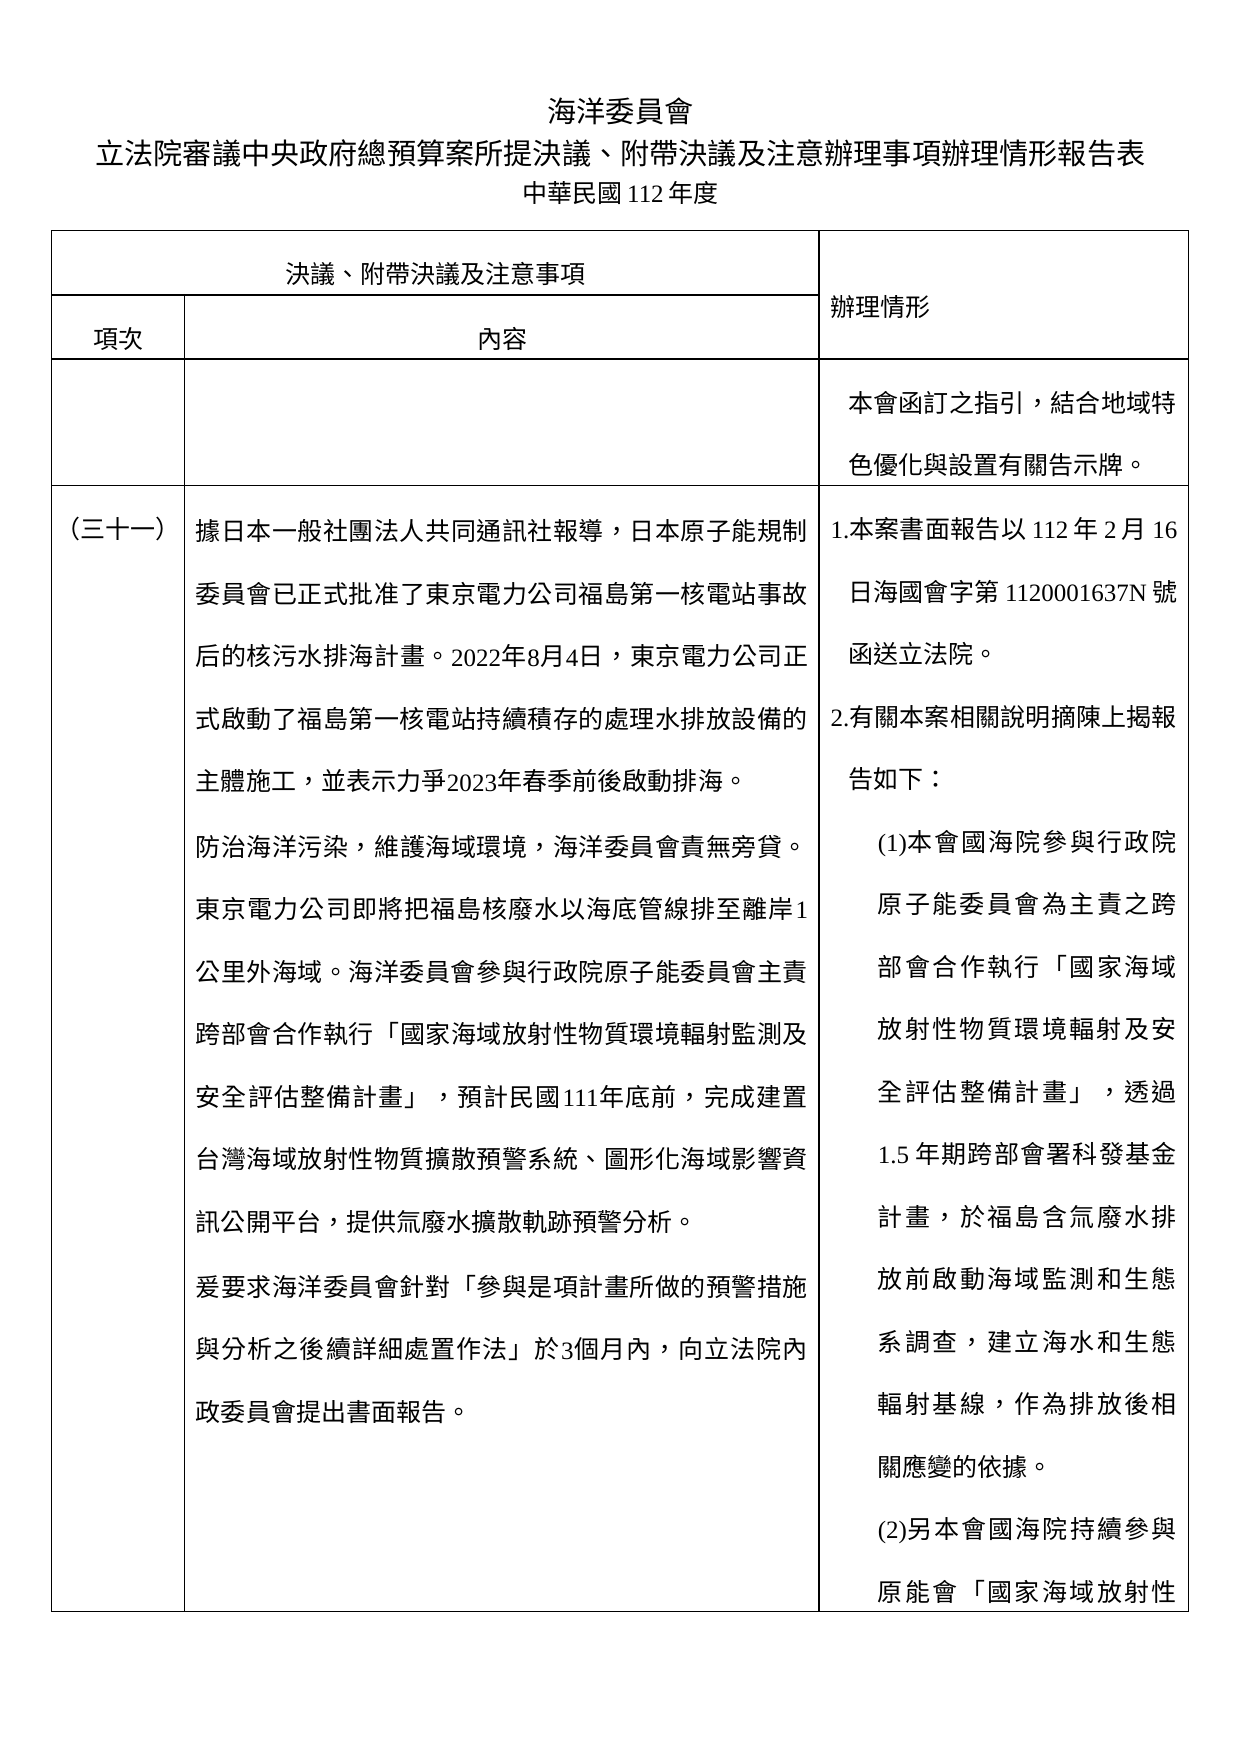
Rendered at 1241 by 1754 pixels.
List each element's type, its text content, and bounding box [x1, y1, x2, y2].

table_header 辦理情形 [820, 231, 1188, 358]
table_cell 本案書面報告以112年2月16日海國會字第1120001637N號函送立法院。 有關本案相關說明摘陳上揭報告如下： 本會國海院參與行政院原子能委員會為主責之跨部會合作執行「國家海域放射性物質環境輻射及安全評估整備計畫」，透過1.5年期跨部會署科發基金計畫，於福島含氚廢水排放前啟動海域監測和生態系調查，建立海水和生態輻射基線，作為排放後相關應變的依據。 另本會國海院持續參與原能會「國家海域放射性 [820, 486, 1188, 1611]
table_cell 內容 [185, 296, 818, 358]
table_cell [52, 360, 184, 484]
table_header 決議、附帶決議及注意事項 [52, 231, 818, 294]
table_cell 本會函訂之指引，結合地域特色優化與設置有關告示牌。 [820, 360, 1188, 484]
table_cell 項次 [52, 296, 184, 358]
table_cell [185, 360, 818, 484]
table_cell 據日本一般社團法人共同通訊社報導，日本原子能規制委員會已正式批准了東京電力公司福島第一核電站事故后的核污水排海計畫。2022年8月4日，東京電力公司正式啟動了福島第一核電站持續積存的處理水排放設備的主體施工，並表示力爭2023年春季前後啟動排海。 防治海洋污染，維護海域環境，海洋委員會責無旁貸。東京電力公司即將把福島核廢水以海底管線排至離岸1公里外海域。海洋委員會參與行政院原子能委員會主責跨部會合作執行「國家海域放射性物質環境輻射監測及安全評估整備計畫」，預計民國111年底前，完成建置台灣海域放射性物質擴散預警系統、圖形化海域影響資訊公開平台，提供氚廢水擴散軌跡預警分析。 爰要求海洋委員會針對「參與是項計畫所做的預警措施與分析之後續詳細處置作法」於3個月內，向立法院內政委員會提出書面報告。 [185, 486, 818, 1611]
table_cell （三十一） [52, 486, 184, 1611]
